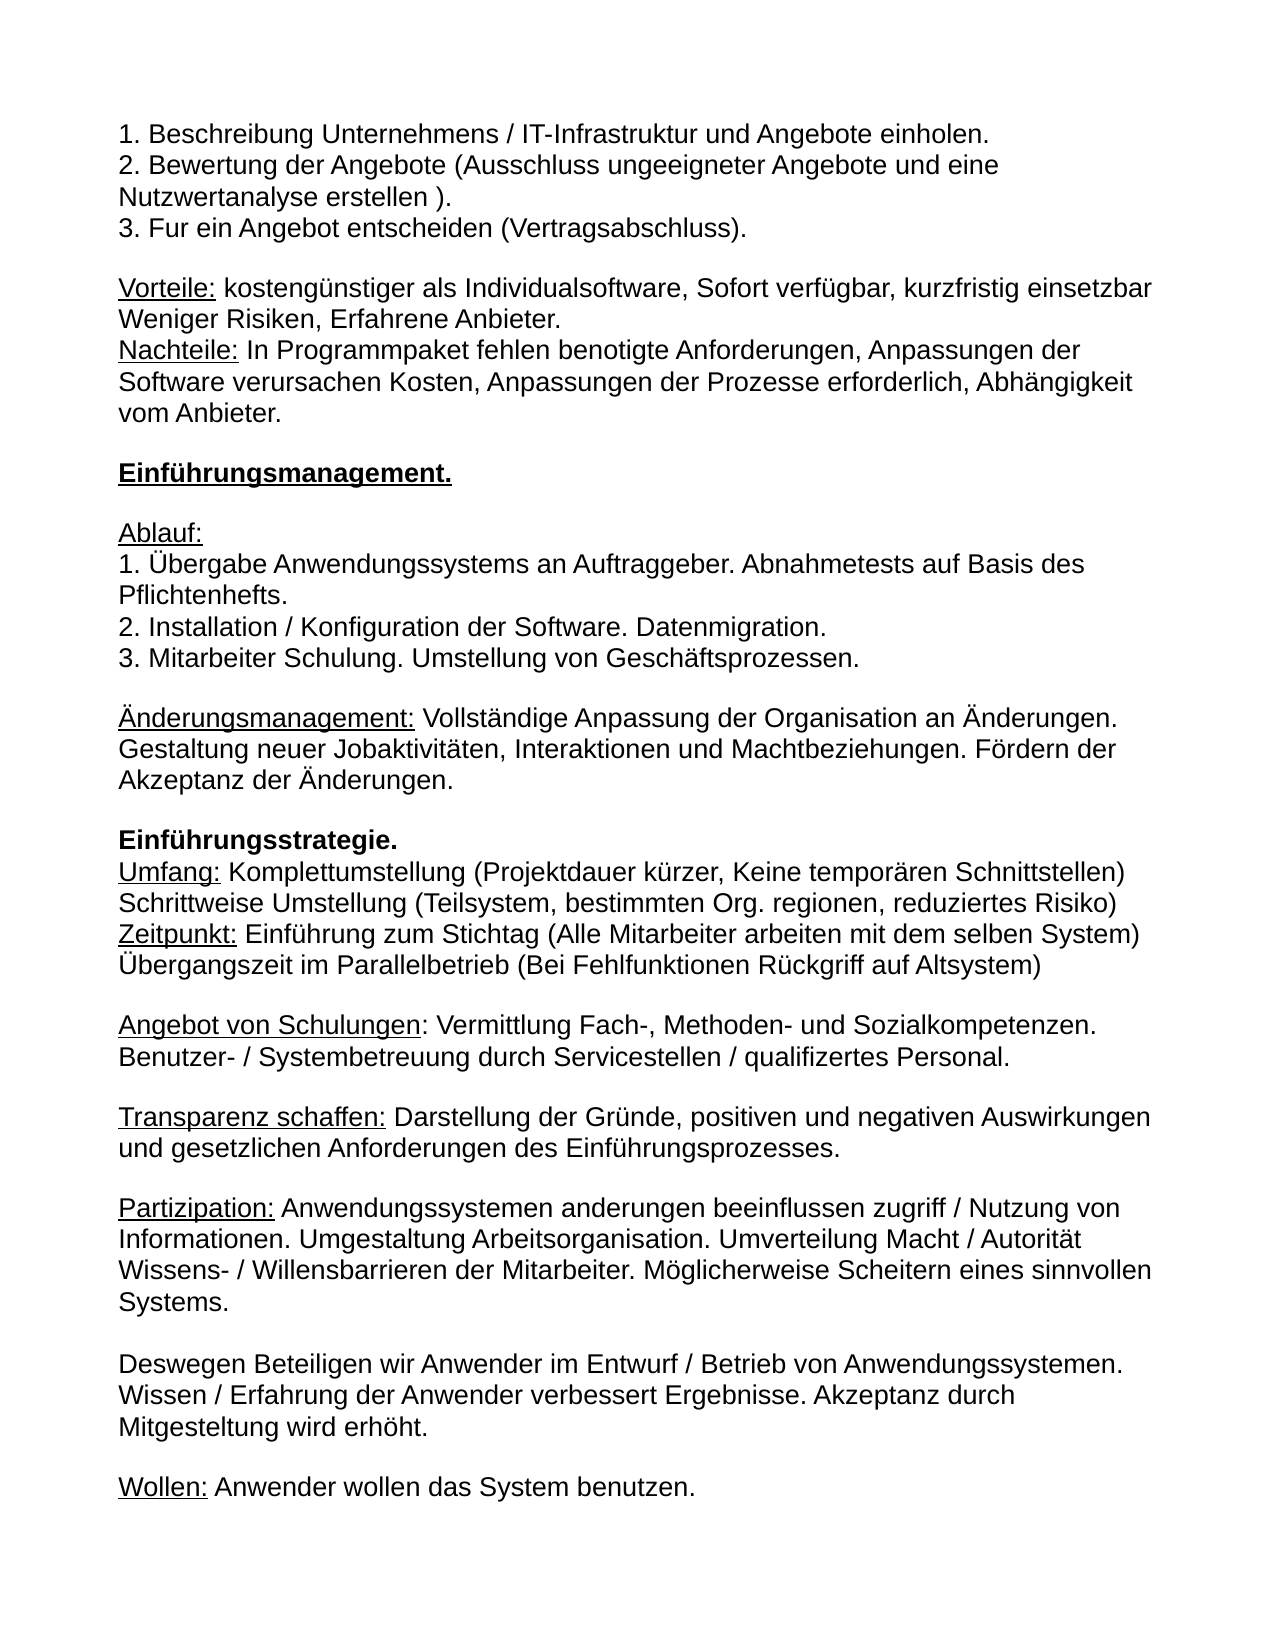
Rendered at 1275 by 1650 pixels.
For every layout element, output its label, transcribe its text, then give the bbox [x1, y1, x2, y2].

text Einführungsstrategie. [118, 824, 1157, 856]
text 1. Übergabe Anwendungssystems an Auftraggeber. Abnahmetests auf Basis des Pflichtenhefts. [118, 548, 1157, 611]
text Übergangszeit im Parallelbetrieb (Bei Fehlfunktionen Rückgriff auf Altsystem) [118, 949, 1157, 981]
text Wissen / Erfahrung der Anwender verbessert Ergebnisse. Akzeptanz durch Mitgesteltung wird erhöht. [118, 1379, 1157, 1442]
text 2. Installation / Konfiguration der Software. Datenmigration. [118, 611, 1157, 642]
text Vorteile: kostengünstiger als Individualsoftware, Sofort verfügbar, kurzfristig einsetzbar Weniger Risiken, Erfahrene Anbieter. [118, 272, 1157, 334]
text 2. Bewertung der Angebote (Ausschluss ungeeigneter Angebote und eine Nutzwertanalyse erstellen ). [118, 149, 1157, 212]
text 1. Beschreibung Unternehmens / IT-Infrastruktur und Angebote einholen. [118, 118, 1157, 149]
text 3. Mitarbeiter Schulung. Umstellung von Geschäftsprozessen. [118, 642, 1157, 673]
text Transparenz schaffen: Darstellung der Gründe, positiven und negativen Auswirkungen und gesetzlichen Anforderungen des Einführungsprozesses. [118, 1101, 1157, 1163]
text Einführungsmanagement. [118, 457, 1157, 488]
text Zeitpunkt: Einführung zum Stichtag (Alle Mitarbeiter arbeiten mit dem selben System) [118, 918, 1157, 949]
text Änderungsmanagement: Vollständige Anpassung der Organisation an Änderungen. Gestaltung neuer Jobaktivitäten, Interaktionen und Machtbeziehungen. Fördern der Akzeptanz der Änderungen. [118, 702, 1157, 796]
text Wollen: Anwender wollen das System benutzen. [118, 1471, 1157, 1502]
text Umfang: Komplettumstellung (Projektdauer kürzer, Keine temporären Schnittstellen) Schrittweise Umstellung (Teilsystem, bestimmten Org. regionen, reduziertes Risiko) [118, 856, 1157, 918]
text Partizipation: Anwendungssystemen anderungen beeinflussen zugriff / Nutzung von Informationen. Umgestaltung Arbeitsorganisation. Umverteilung Macht / Autorität Wissens- / Willensbarrieren der Mitarbeiter. Möglicherweise Scheitern eines sinnvollen Systems. Deswegen Beteiligen wir Anwender im Entwurf / Betrieb von Anwendungssystemen. [118, 1192, 1157, 1379]
text Angebot von Schulungen: Vermittlung Fach-, Methoden- und Sozialkompetenzen. Benutzer- / Systembetreuung durch Servicestellen / qualifizertes Personal. [118, 1009, 1157, 1072]
text Nachteile: In Programmpaket fehlen benotigte Anforderungen, Anpassungen der Software verursachen Kosten, Anpassungen der Prozesse erforderlich, Abhängigkeit vom Anbieter. [118, 334, 1157, 428]
text 3. Fur ein Angebot entscheiden (Vertragsabschluss). [118, 212, 1157, 243]
text Ablauf: [118, 517, 1157, 548]
